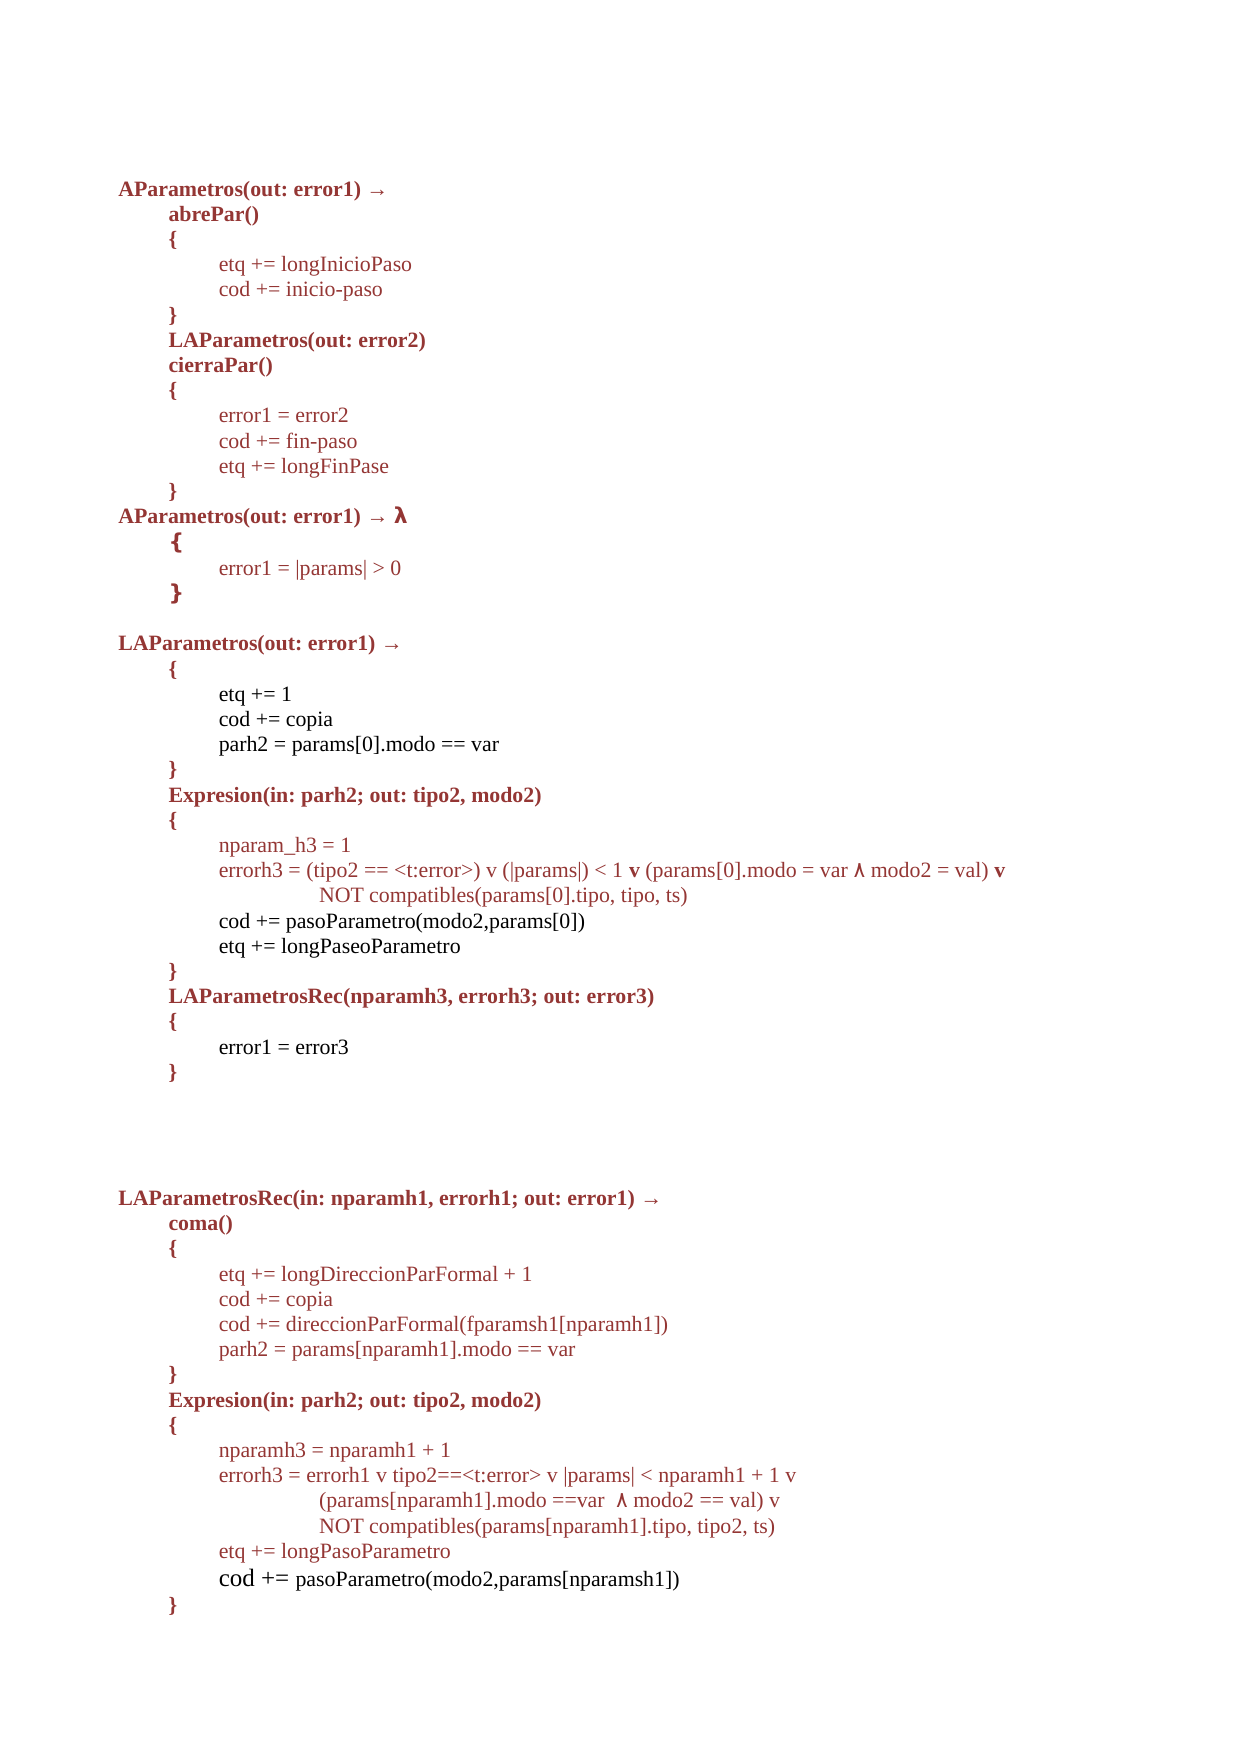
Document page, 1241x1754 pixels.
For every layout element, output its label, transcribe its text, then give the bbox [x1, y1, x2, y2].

text } [168, 756, 1122, 782]
text } [168, 1592, 1122, 1617]
text Expresion(in: parh2; out: tipo2, modo2) [168, 782, 1122, 807]
text cod += inicio-paso [168, 276, 1122, 302]
text nparam_h3 = 1 [168, 832, 1122, 857]
text } [168, 478, 1122, 503]
text parh2 = params[nparamh1].modo == var [168, 1336, 1122, 1361]
text errorh3 = errorh1 v tipo2==<t:error> v |params| < nparamh1 + 1 v [118, 1462, 1122, 1487]
text NOT compatibles(params[0].tipo, tipo, ts) [168, 882, 1122, 908]
text { [168, 1235, 1122, 1261]
text AParametros(out: error1) → [118, 176, 1122, 201]
text cod += fin-paso [168, 428, 1122, 453]
text } [168, 1059, 1122, 1084]
text parh2 = params[0].modo == var [118, 731, 1122, 756]
text } [168, 1361, 1122, 1387]
text (params[nparamh1].modo ==var ٨ modo2 == val) v [118, 1487, 1122, 1513]
text { [168, 656, 1122, 681]
text etq += 1 [118, 681, 1122, 706]
text LAParametrosRec(nparamh3, errorh3; out: error3) [168, 983, 1122, 1008]
text LAParametrosRec(in: nparamh1, errorh1; out: error1) → [118, 1185, 1122, 1210]
text LAParametros(out: error1) → [118, 630, 1122, 656]
text etq += longDireccionParFormal + 1 [168, 1261, 1122, 1286]
text NOT compatibles(params[nparamh1].tipo, tipo2, ts) [118, 1513, 1122, 1538]
text AParametros(out: error1) → λ [118, 503, 1122, 529]
text } [168, 302, 1122, 327]
text { [168, 1008, 1122, 1034]
text { [168, 377, 1122, 402]
text nparamh3 = nparamh1 + 1 [168, 1437, 1122, 1462]
text etq += longInicioPaso [168, 251, 1122, 276]
text cod += copia [168, 1286, 1122, 1311]
text } [168, 958, 1122, 983]
text error1 = |params| > 0 [168, 554, 1122, 580]
text error1 = error3 [168, 1034, 1122, 1059]
text { [168, 807, 1122, 832]
text errorh3 = (tipo2 == <t:error>) v (|params|) < 1 v (params[0].modo = var ٨ modo2 = val) v [168, 857, 1122, 882]
text error1 = error2 [168, 402, 1122, 428]
text { [168, 1412, 1122, 1437]
text cod += copia [118, 706, 1122, 731]
text Expresion(in: parh2; out: tipo2, modo2) [168, 1387, 1122, 1412]
text { [168, 529, 1122, 554]
text cierraPar() [168, 352, 1122, 377]
text cod += direccionParFormal(fparamsh1[nparamh1]) [168, 1311, 1122, 1336]
text coma() [118, 1210, 1122, 1235]
text cod += pasoParametro(modo2,params[0]) [118, 908, 1122, 933]
text abrePar() [168, 201, 1122, 226]
text etq += longPaseoParametro [118, 933, 1122, 958]
text etq += longPasoParametro [118, 1538, 1122, 1563]
text LAParametros(out: error2) [168, 327, 1122, 352]
text { [168, 226, 1122, 251]
text cod += pasoParametro(modo2,params[nparamsh1]) [118, 1563, 1122, 1592]
text etq += longFinPase [168, 453, 1122, 478]
text } [168, 580, 1122, 605]
